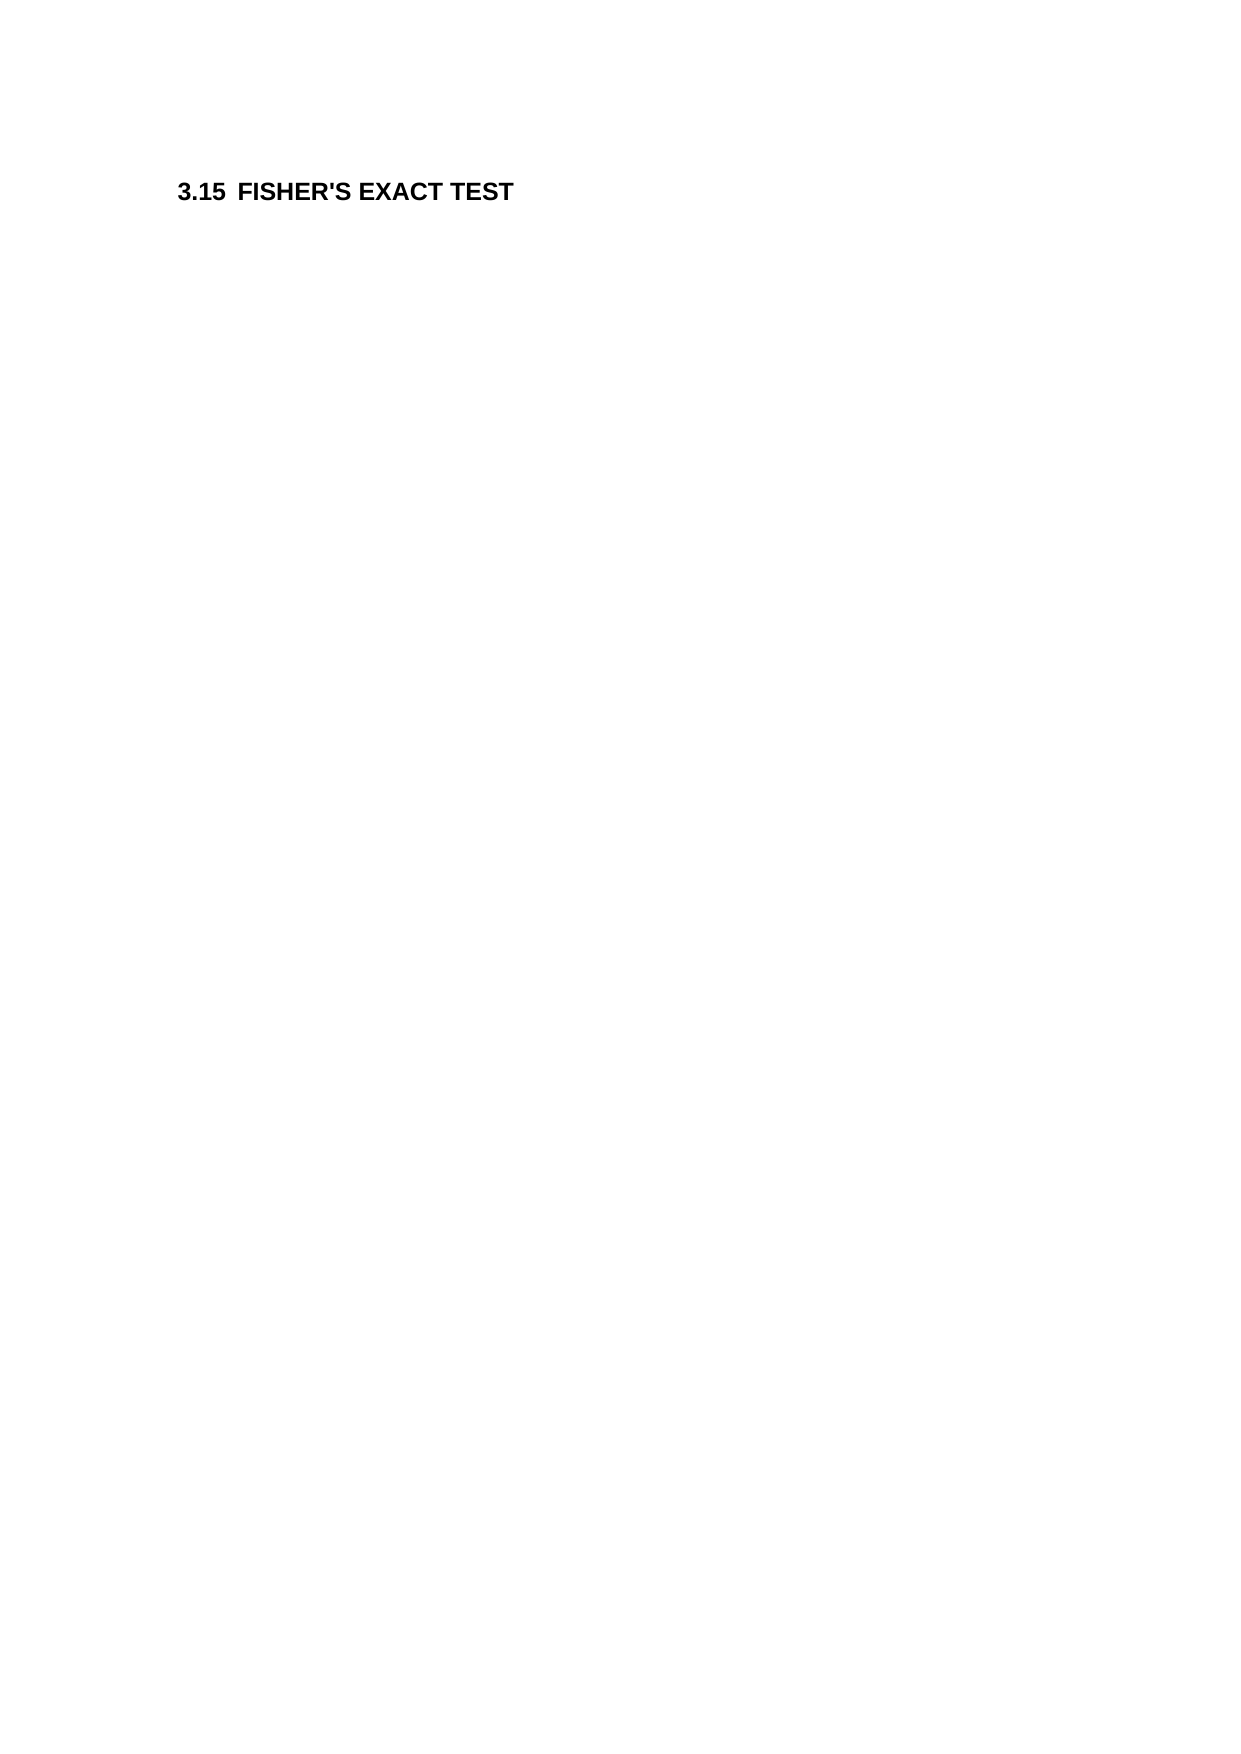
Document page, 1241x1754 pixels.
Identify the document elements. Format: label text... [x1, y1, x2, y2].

subtitle Fisher's Exact Test [177, 177, 1122, 206]
